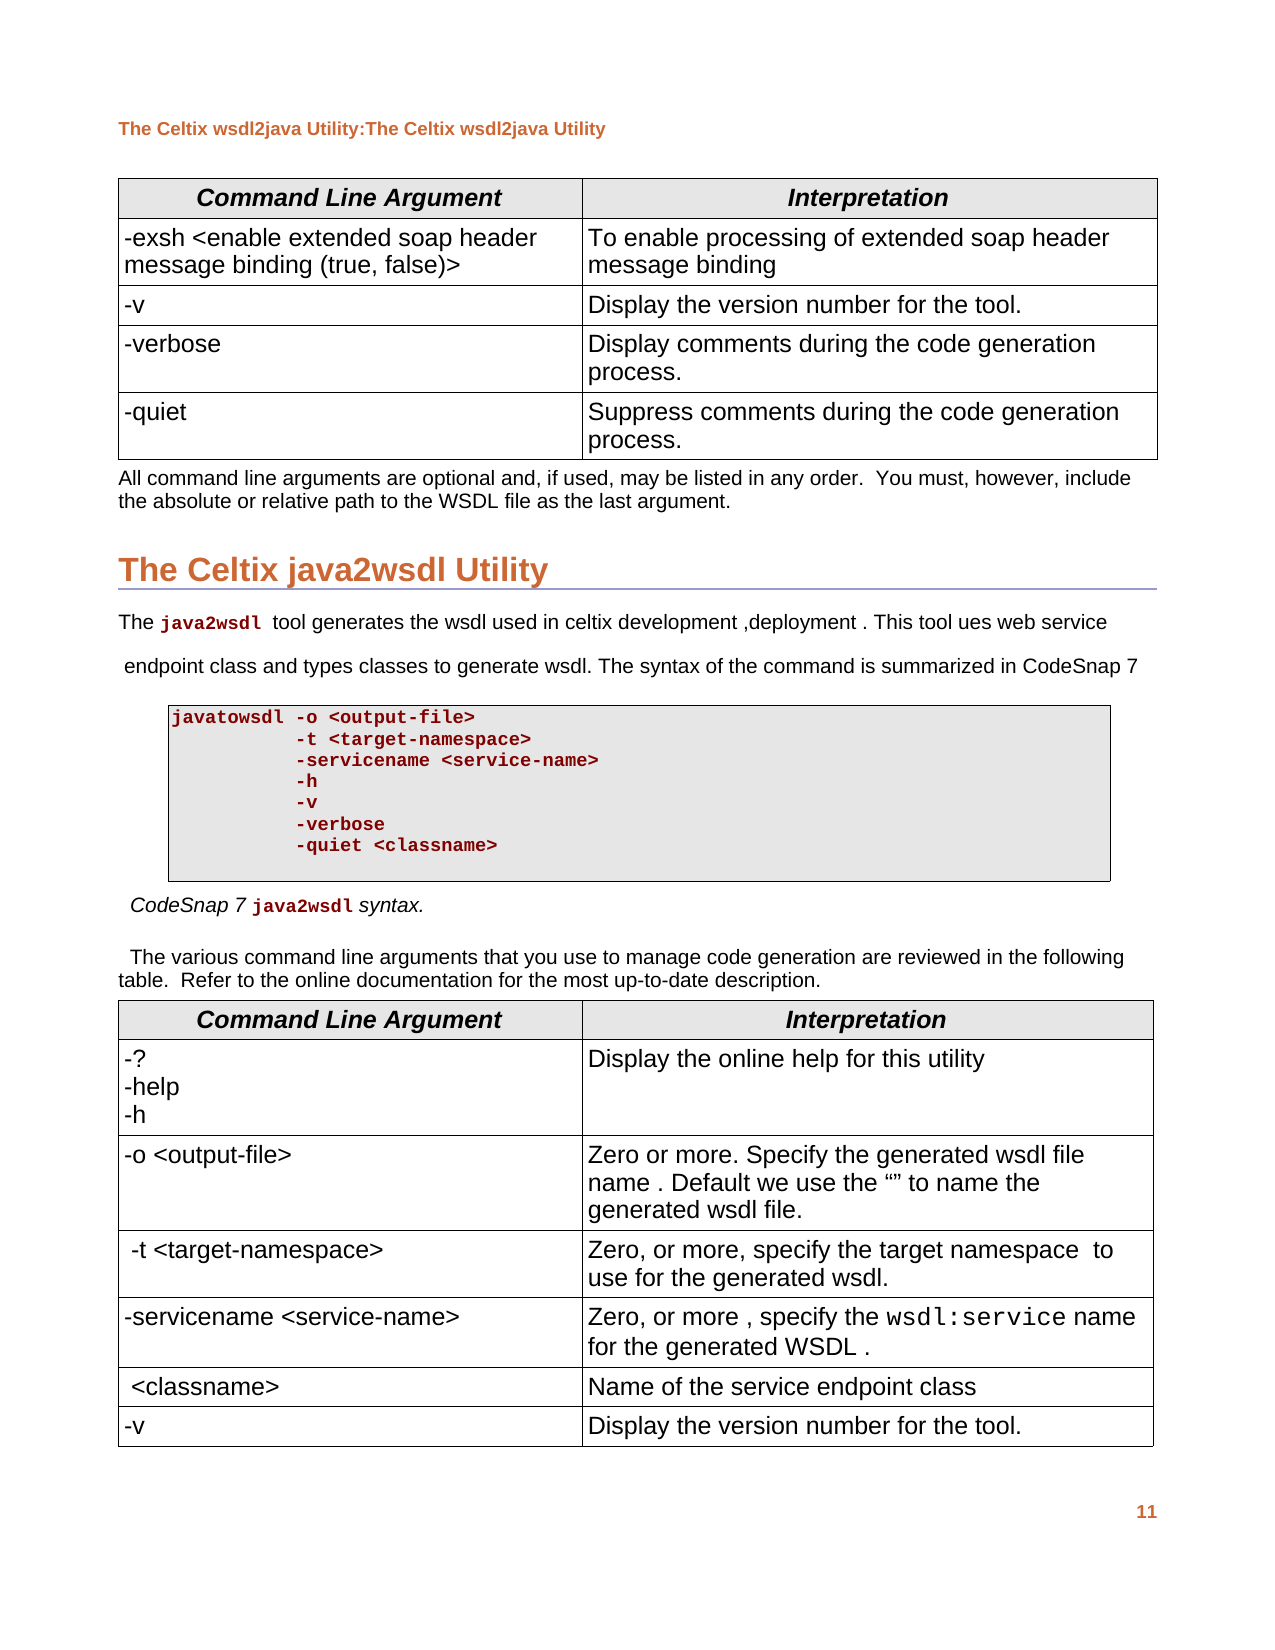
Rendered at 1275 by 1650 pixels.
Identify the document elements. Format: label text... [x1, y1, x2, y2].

table_cell -exsh <enable extended soap header message binding (true, false)> [119, 219, 582, 285]
table_header Interpretation [583, 1001, 1153, 1039]
text endpoint class and types classes to generate wsdl. The syntax of the command is summarized in CodeSnap 7 [118, 655, 1157, 678]
table_cell Display the online help for this utility [583, 1040, 1153, 1134]
text -t <target-namespace> [169, 726, 1110, 747]
text -verbose [169, 811, 1110, 832]
table_cell -quiet [119, 393, 582, 459]
text -quiet <classname> [169, 832, 1110, 854]
table_header Command Line Argument [119, 179, 582, 218]
table_cell Zero or more. Specify the generated wsdl file name . Default we use the “” to name the generated wsdl file. [583, 1136, 1153, 1230]
table_cell Display the version number for the tool. [583, 1407, 1153, 1446]
text CodeSnap 7 java2wsdl syntax. [130, 894, 1148, 918]
table_cell -? -help -h [119, 1040, 582, 1134]
table_cell Zero, or more, specify the target namespace to use for the generated wsdl. [583, 1231, 1153, 1297]
table_cell Display the version number for the tool. [583, 286, 1157, 324]
table_cell -t <target-namespace> [119, 1231, 582, 1297]
table_cell -servicename <service-name> [119, 1298, 582, 1367]
table_cell Name of the service endpoint class [583, 1368, 1153, 1406]
table_cell <classname> [119, 1368, 582, 1406]
table_cell -v [119, 286, 582, 324]
text javatowsdl -o <output-file> [169, 706, 1110, 726]
table_header Interpretation [583, 179, 1157, 218]
text The various command line arguments that you use to manage code generation are reviewed in the following table. Refer to the online documentation for the most up-to-date description. [118, 946, 1157, 992]
table_cell -v [119, 1407, 582, 1446]
table_cell Suppress comments during the code generation process. [583, 393, 1157, 459]
table_cell To enable processing of extended soap header message binding [583, 219, 1157, 285]
text All command line arguments are optional and, if used, may be listed in any order. You must, however, include the absolute or relative path to the WSDL file as the last argument. [118, 467, 1157, 513]
text -servicename <service-name> [169, 747, 1110, 769]
text -v [169, 790, 1110, 811]
text The java2wsdl tool generates the wsdl used in celtix development ,deployment . This tool ues web service [118, 610, 1157, 635]
table_cell -verbose [119, 326, 582, 392]
table_cell Display comments during the code generation process. [583, 326, 1157, 392]
table_cell Zero, or more , specify the wsdl:service name for the generated WSDL . [583, 1298, 1153, 1367]
text -h [169, 769, 1110, 790]
table_cell -o <output-file> [119, 1136, 582, 1230]
subtitle The Celtix java2wsdl Utility [118, 551, 1157, 588]
table_header Command Line Argument [119, 1001, 582, 1039]
